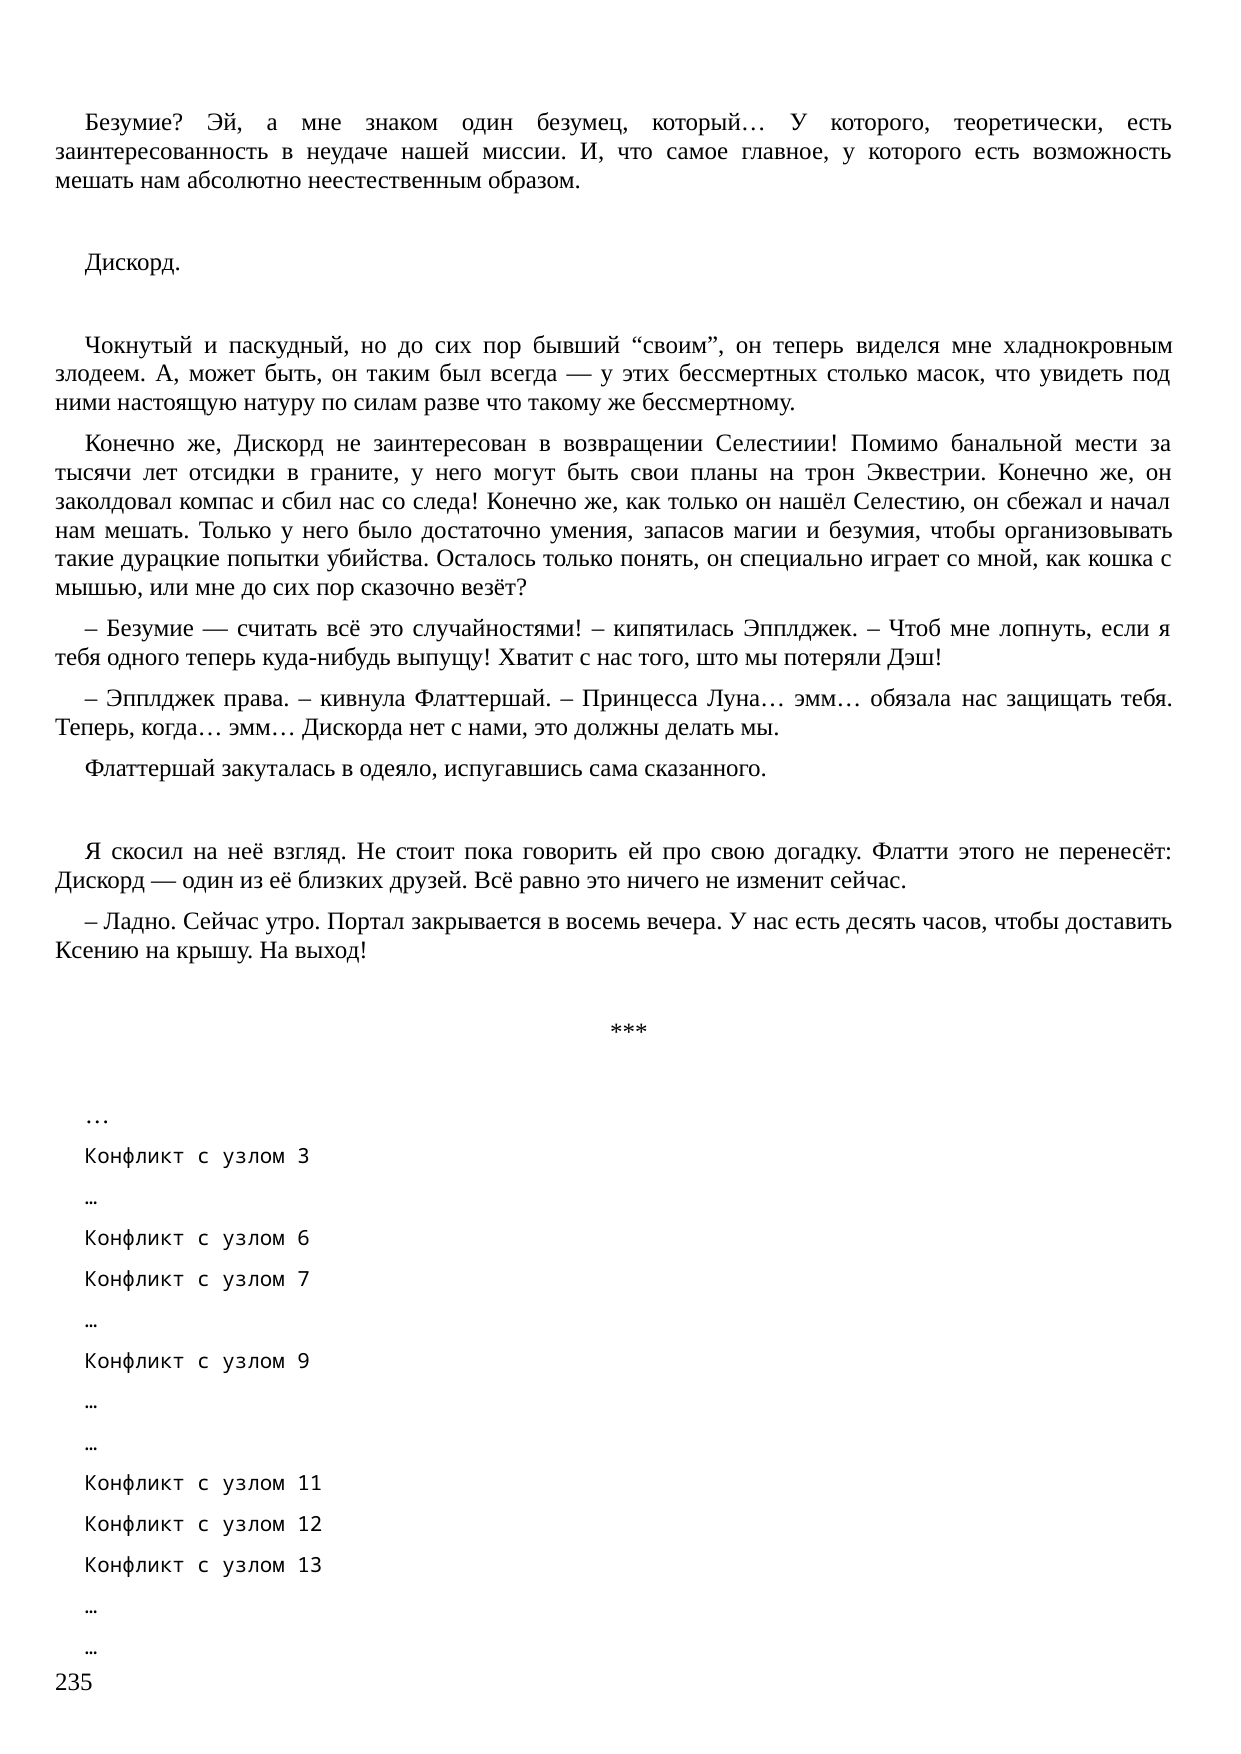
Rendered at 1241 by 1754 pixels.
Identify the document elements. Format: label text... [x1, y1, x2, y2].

text Конфликт с узлом 13 [55, 1550, 1173, 1579]
text Конфликт с узлом 11 [55, 1468, 1173, 1497]
text … [55, 1100, 1173, 1128]
text … [55, 1387, 1173, 1415]
text Чокнутый и паскудный, но до сих пор бывший “своим”, он теперь виделся мне хладнокровным злодеем. А, может быть, он таким был всегда — у этих бессмертных столько масок, что увидеть под ними настоящую натуру по силам разве что такому же бессмертному. [55, 330, 1173, 416]
text Конфликт с узлом 9 [55, 1346, 1173, 1374]
text … [55, 1182, 1173, 1210]
text Я скосил на неё взгляд. Не стоит пока говорить ей про свою догадку. Флатти этого не перенесёт: Дискорд — один из её близких друзей. Всё равно это ничего не изменит сейчас. [55, 836, 1173, 893]
text … [55, 1305, 1173, 1333]
text – Ладно. Сейчас утро. Портал закрывается в восемь вечера. У нас есть десять часов, чтобы доставить Ксению на крышу. На выход! [55, 906, 1173, 963]
text *** [55, 1017, 1173, 1046]
text … [55, 1632, 1173, 1661]
text Конечно же, Дискорд не заинтересован в возвращении Селестиии! Помимо банальной мести за тысячи лет отсидки в граните, у него могут быть свои планы на трон Эквестрии. Конечно же, он заколдовал компас и сбил нас со следа! Конечно же, как только он нашёл Селестию, он сбежал и начал нам мешать. Только у него было достаточно умения, запасов магии и безумия, чтобы организовывать такие дурацкие попытки убийства. Осталось только понять, он специально играет со мной, как кошка с мышью, или мне до сих пор сказочно везёт? [55, 428, 1173, 601]
text … [55, 1591, 1173, 1620]
text – Эпплджек права. – кивнула Флаттершай. – Принцесса Луна… эмм… обязала нас защищать тебя. Теперь, когда… эмм… Дискорда нет с нами, это должны делать мы. [55, 683, 1173, 741]
text Безумие? Эй, а мне знаком один безумец, который… У которого, теоретически, есть заинтересованность в неудаче нашей миссии. И, что самое главное, у которого есть возможность мешать нам абсолютно неестественным образом. [55, 107, 1173, 193]
text Конфликт с узлом 6 [55, 1223, 1173, 1251]
text – Безумие — считать всё это случайностями! – кипятилась Эпплджек. – Чтоб мне лопнуть, если я тебя одного теперь куда-нибудь выпущу! Хватит с нас того, што мы потеряли Дэш! [55, 613, 1173, 671]
text Конфликт с узлом 3 [55, 1141, 1173, 1169]
text Флаттершай закуталась в одеяло, испугавшись сама сказанного. [55, 753, 1173, 782]
text … [55, 1428, 1173, 1456]
text Конфликт с узлом 12 [55, 1509, 1173, 1538]
text Дискорд. [55, 247, 1173, 276]
text Конфликт с узлом 7 [55, 1264, 1173, 1292]
